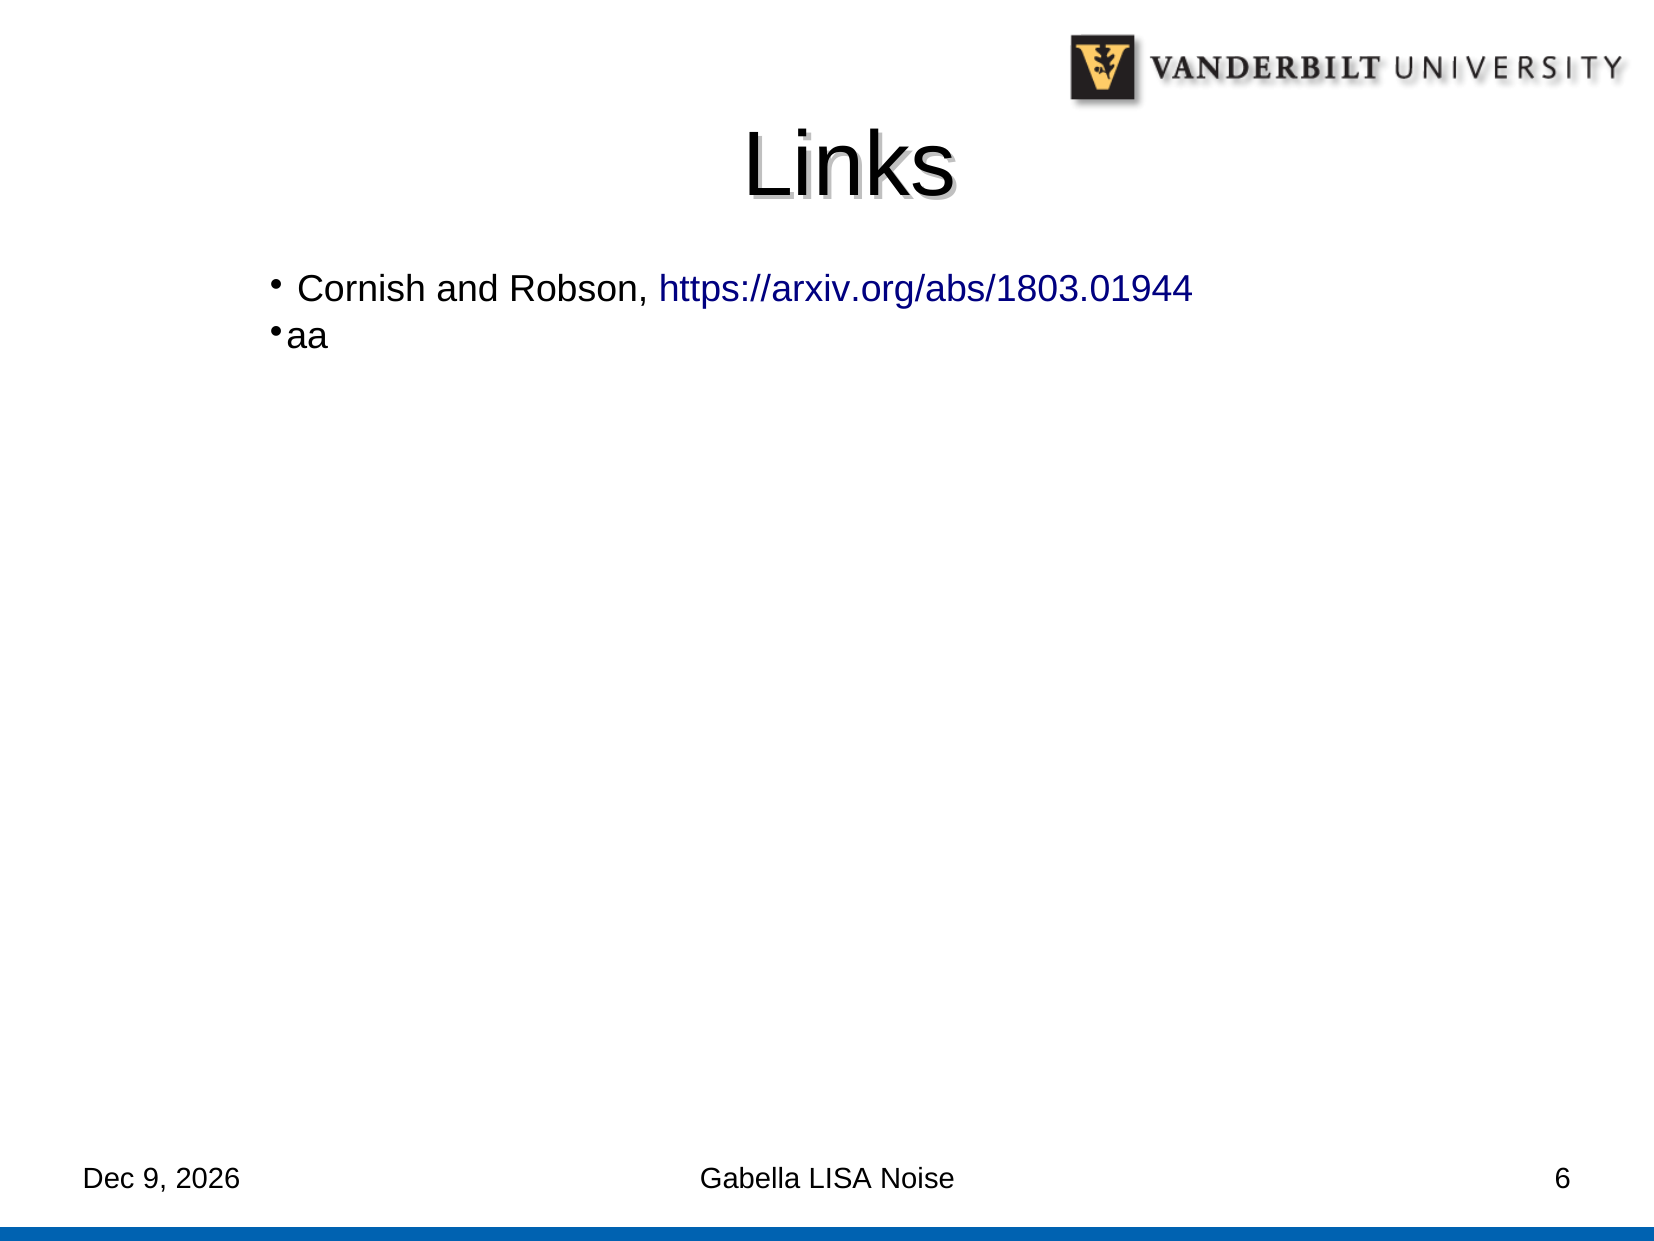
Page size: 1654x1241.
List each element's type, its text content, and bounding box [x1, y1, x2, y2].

title Links [195, 102, 1504, 226]
text_box Cornish and Robson, https://arxiv.org/abs/1803.01944 aa [255, 255, 1471, 886]
picture [1067, 31, 1637, 115]
